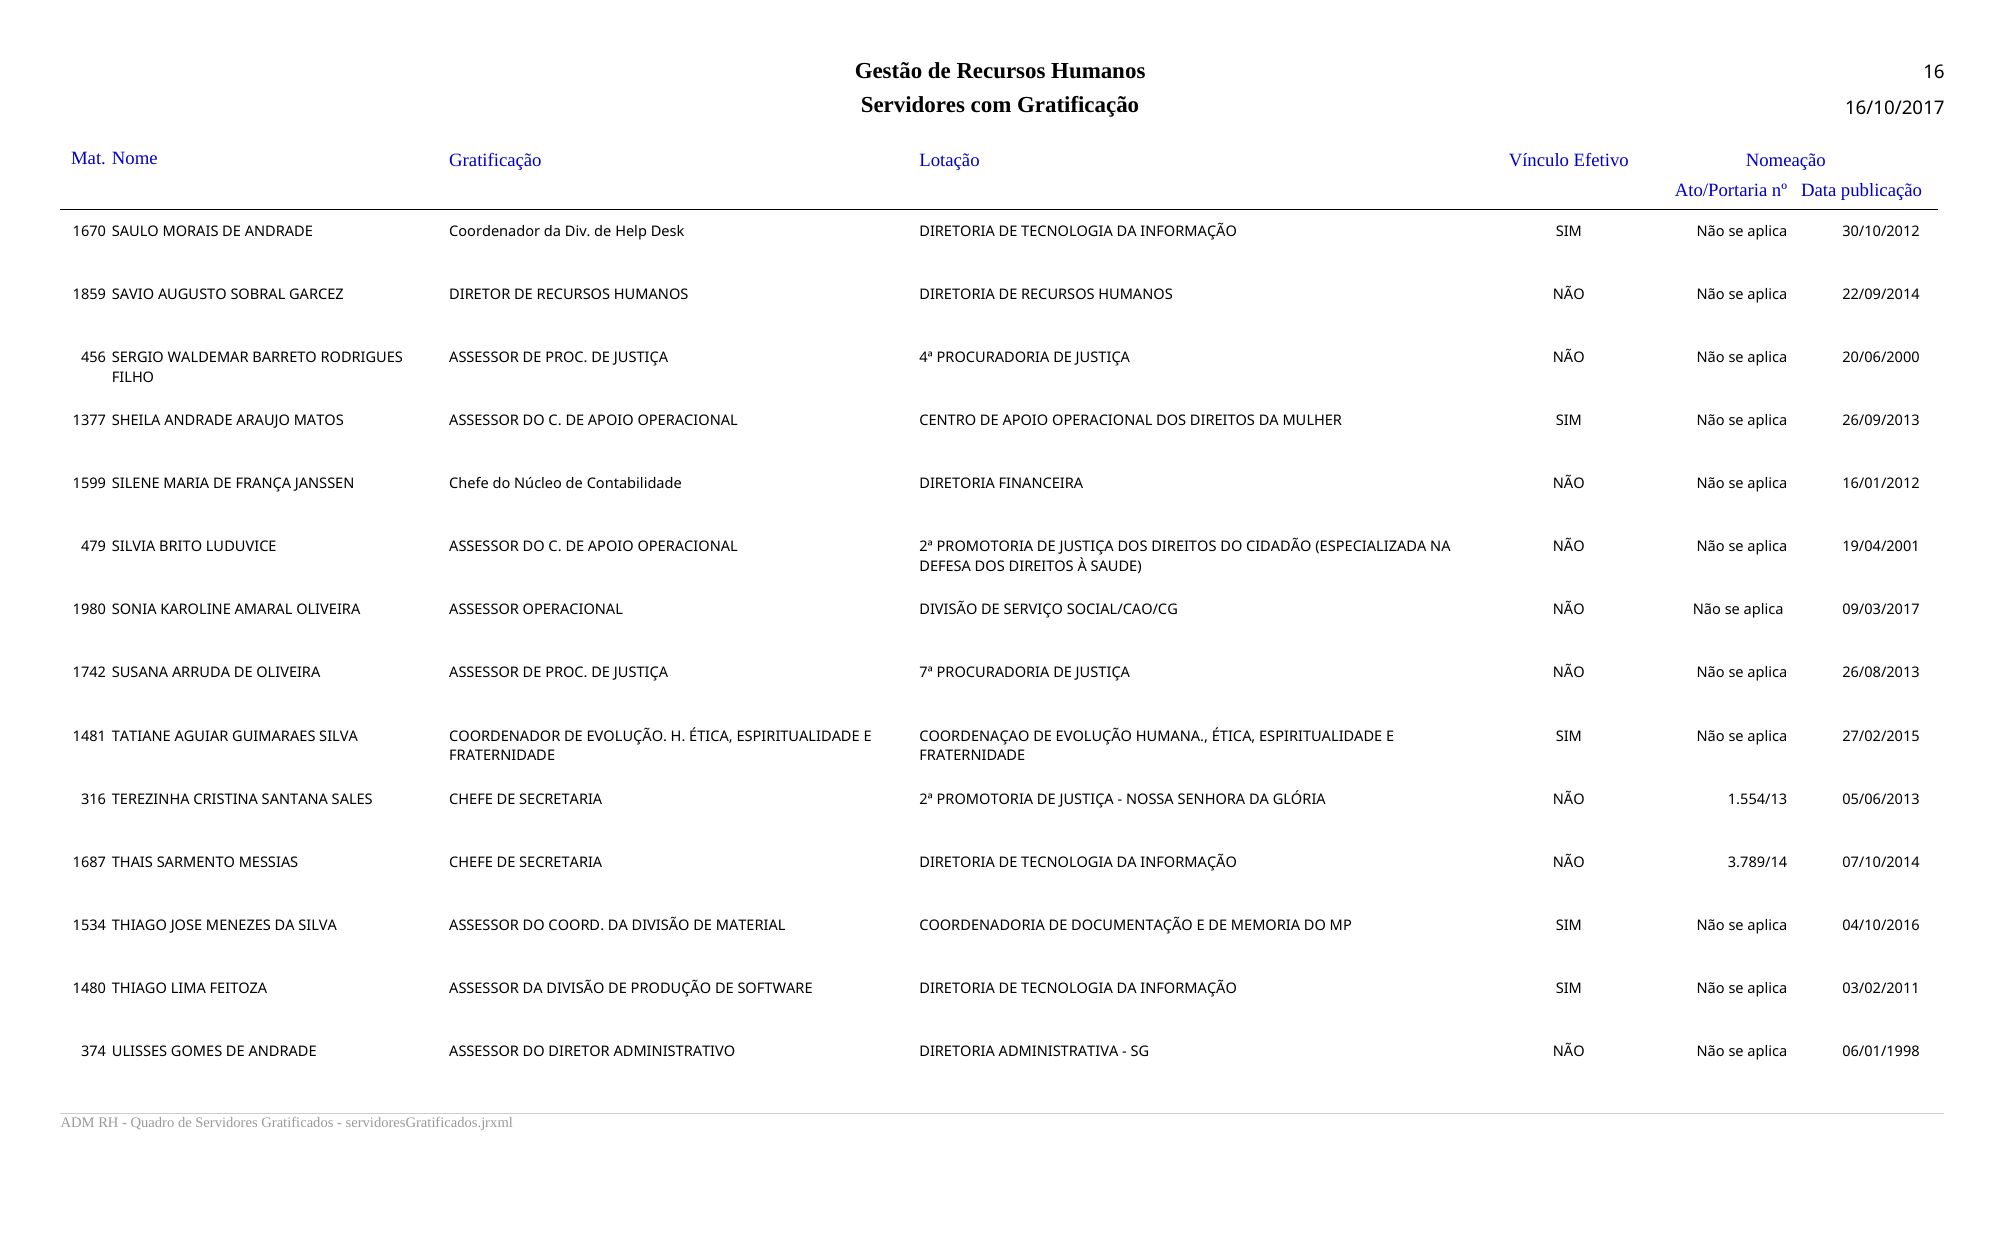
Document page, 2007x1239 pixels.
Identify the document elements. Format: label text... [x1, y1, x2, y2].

table_cell SAULO MORAIS DE ANDRADE [112, 220, 440, 280]
table_cell [106, 1041, 112, 1069]
table_cell [1920, 220, 2007, 249]
table_cell [0, 95, 213, 123]
table_cell [0, 284, 9, 312]
table_cell [0, 501, 112, 515]
table_cell [1642, 978, 1649, 1006]
table_cell [440, 1070, 449, 1083]
table_cell [440, 915, 449, 943]
table_cell [1486, 704, 2007, 722]
table_cell [1642, 536, 1649, 564]
table_cell [0, 179, 1649, 208]
table_cell [1486, 754, 1495, 767]
table_cell [440, 565, 449, 578]
table_cell [910, 375, 919, 389]
table_cell [440, 220, 449, 249]
table_cell [106, 473, 112, 501]
table_cell [1486, 768, 2007, 785]
table_cell [1486, 220, 1495, 249]
table_cell [440, 263, 449, 280]
table_cell [0, 85, 2007, 91]
table_cell [0, 1070, 112, 1083]
table_cell [1787, 662, 1792, 691]
table_cell [106, 662, 112, 691]
table_cell 2ª PROMOTORIA DE JUSTIÇA DOS DIREITOS DO CIDADÃO (ESPECIALIZADA NA DEFESA DOS DIREITOS À SAUDE) [919, 536, 1486, 596]
table_header Mat. [44, 147, 106, 177]
table_cell [106, 220, 112, 249]
table_cell [910, 957, 919, 975]
table_cell [1486, 1041, 1495, 1069]
table_cell [1920, 725, 2007, 754]
table_cell SILVIA BRITO LUDUVICE [112, 536, 440, 596]
table_cell [0, 725, 9, 754]
table_cell [910, 943, 919, 957]
table_cell [910, 149, 919, 177]
table_cell NÃO [1495, 789, 1642, 831]
table_cell [440, 754, 449, 767]
table_cell [0, 1083, 112, 1101]
table_cell [1920, 347, 2007, 375]
table_cell [0, 1041, 9, 1069]
table_cell [1642, 852, 1649, 880]
table_cell [1642, 410, 1649, 438]
table_cell [1920, 473, 2007, 501]
table_cell [1486, 880, 1495, 894]
table_cell [1642, 817, 2007, 831]
table_cell NÃO [1495, 347, 1642, 389]
table_cell Nomeação [1649, 149, 1922, 178]
table_cell [1642, 347, 1649, 375]
table_cell ASSESSOR DO C. DE APOIO OPERACIONAL [449, 536, 910, 596]
table_cell [199, 149, 449, 177]
table_cell [1642, 473, 1649, 501]
table_cell [1787, 789, 1792, 817]
table_cell Ato/Portaria nº [1649, 179, 1787, 208]
table_cell [1486, 284, 1495, 312]
table_cell [1642, 915, 1649, 943]
table_cell [1486, 599, 1495, 628]
table_cell [1642, 662, 1649, 691]
table_cell NÃO [1495, 599, 1642, 641]
table_cell THAIS SARMENTO MESSIAS [112, 852, 440, 912]
table_cell [910, 817, 919, 831]
table_cell [106, 852, 112, 880]
table_cell [1642, 1070, 2007, 1083]
table_cell [0, 662, 9, 691]
table_cell [1922, 179, 2007, 208]
table_cell Não se aplica [1649, 284, 1787, 312]
table_cell SHEILA ANDRADE ARAUJO MATOS [112, 410, 440, 470]
table_cell SIM [1495, 915, 1642, 957]
table_cell 1742 [9, 662, 106, 691]
table_cell [1787, 284, 1792, 312]
table_cell [440, 312, 449, 326]
table_cell [440, 628, 449, 641]
table_cell [0, 123, 2007, 147]
table_cell DIRETORIA DE RECURSOS HUMANOS [919, 284, 1486, 343]
table_cell [910, 326, 919, 343]
table_cell [1787, 473, 1792, 501]
table_cell Não se aplica [1649, 599, 1787, 628]
table_cell [440, 691, 449, 704]
table_cell [106, 915, 112, 943]
table_cell [1920, 284, 2007, 312]
table_cell SIM [1495, 978, 1642, 1020]
table_cell [440, 1041, 449, 1069]
table_cell [0, 515, 112, 533]
table_cell 27/02/2015 [1793, 725, 1919, 754]
table_cell SUSANA ARRUDA DE OLIVEIRA [112, 662, 440, 722]
table_cell [910, 754, 919, 767]
table_cell DIRETOR DE RECURSOS HUMANOS [449, 284, 910, 343]
table_cell [1486, 831, 2007, 848]
table_cell [440, 852, 449, 880]
table_cell [1642, 628, 2007, 641]
table_cell TATIANE AGUIAR GUIMARAES SILVA [112, 725, 440, 785]
table_cell [910, 789, 919, 817]
table_cell CENTRO DE APOIO OPERACIONAL DOS DIREITOS DA MULHER [919, 410, 1486, 470]
table_cell 22/09/2014 [1793, 284, 1919, 312]
table_cell [440, 599, 449, 628]
table_cell NÃO [1495, 1041, 1642, 1083]
table_cell [0, 943, 112, 957]
table_cell 16/01/2012 [1793, 473, 1919, 501]
table_cell 2ª PROMOTORIA DE JUSTIÇA - NOSSA SENHORA DA GLÓRIA [919, 789, 1486, 848]
table_cell [1486, 978, 1495, 1006]
table_cell [910, 628, 919, 641]
table_cell [1486, 249, 1495, 262]
table_cell [1642, 284, 1649, 312]
table_cell [910, 438, 919, 452]
table_cell [1787, 1041, 1792, 1069]
table_cell Não se aplica [1649, 662, 1787, 691]
table_cell COORDENADORIA DE DOCUMENTAÇÃO E DE MEMORIA DO MP [919, 915, 1486, 975]
table_cell [0, 852, 9, 880]
table_cell [440, 375, 449, 389]
table_cell [910, 768, 919, 785]
table_cell [1787, 347, 1792, 375]
table_cell Não se aplica [1649, 347, 1787, 375]
table_cell [440, 326, 449, 343]
table_cell [910, 894, 919, 912]
table_cell [1642, 691, 2007, 704]
table_cell [0, 312, 112, 326]
table_cell [910, 501, 919, 515]
table_cell [1486, 347, 1495, 375]
table_cell [1920, 662, 2007, 691]
table_cell [910, 263, 919, 280]
table_cell [0, 691, 112, 704]
table_cell DIRETORIA DE TECNOLOGIA DA INFORMAÇÃO [919, 220, 1486, 280]
table_cell [1920, 536, 2007, 564]
table_cell DIRETORIA DE TECNOLOGIA DA INFORMAÇÃO [919, 978, 1486, 1038]
table_cell [910, 578, 919, 596]
table_cell Não se aplica [1649, 410, 1787, 438]
table_cell [1486, 1083, 2007, 1101]
table_cell [1787, 978, 1792, 1006]
table_header [0, 0, 2007, 57]
table_cell [1486, 578, 2007, 596]
table_cell THIAGO LIMA FEITOZA [112, 978, 440, 1038]
table_cell [1486, 501, 1495, 515]
table_cell [1486, 1070, 1495, 1083]
table_cell [106, 725, 112, 754]
table_cell [0, 641, 112, 659]
table_cell [1486, 515, 2007, 533]
table_cell [440, 389, 449, 407]
table_cell Vínculo Efetivo [1495, 149, 1642, 178]
table_cell NÃO [1495, 536, 1642, 578]
table_cell [1642, 149, 1649, 177]
table_cell [1486, 691, 1495, 704]
table_cell [106, 149, 112, 177]
table_cell 456 [9, 347, 106, 375]
table_cell [1642, 501, 2007, 515]
table_cell [440, 789, 449, 817]
table_cell [440, 249, 449, 262]
table_cell [1486, 725, 1495, 754]
table_cell [910, 1006, 919, 1020]
table_cell [1486, 438, 1495, 452]
table_cell SONIA KAROLINE AMARAL OLIVEIRA [112, 599, 440, 659]
table_cell [440, 1020, 449, 1038]
table_cell [0, 1113, 60, 1137]
table_cell 1670 [9, 220, 106, 249]
table_cell CHEFE DE SECRETARIA [449, 852, 910, 912]
table_cell [1642, 789, 1649, 817]
table_cell [440, 978, 449, 1006]
table_cell [1642, 312, 2007, 326]
table_cell [440, 880, 449, 894]
table_cell [1787, 536, 1792, 564]
table_cell NÃO [1495, 284, 1642, 326]
table_cell [0, 220, 9, 249]
table_cell [1486, 915, 1495, 943]
table_cell [0, 389, 112, 407]
table_cell [106, 789, 112, 817]
table_cell [910, 641, 919, 659]
table_cell [440, 284, 449, 312]
table_cell Não se aplica [1649, 725, 1787, 754]
table_cell [910, 220, 919, 249]
table_cell [910, 452, 919, 470]
table_cell [440, 957, 449, 975]
table_cell [440, 725, 449, 754]
table_cell [440, 452, 449, 470]
table_cell ASSESSOR OPERACIONAL [449, 599, 910, 659]
table_cell [1945, 95, 2007, 123]
table_cell SILENE MARIA DE FRANÇA JANSSEN [112, 473, 440, 533]
table_cell SERGIO WALDEMAR BARRETO RODRIGUES FILHO [112, 347, 440, 407]
table_cell [910, 389, 919, 407]
table_cell 3.789/14 [1649, 852, 1787, 880]
table_cell [1486, 473, 1495, 501]
table_cell SIM [1495, 410, 1642, 452]
table_cell [0, 375, 112, 389]
table_cell [910, 852, 919, 880]
table_header Nome [112, 147, 199, 177]
table_cell [1486, 852, 1495, 880]
table_cell 1.554/13 [1649, 789, 1787, 817]
table_cell [1922, 149, 2007, 177]
table_cell [910, 1041, 919, 1069]
table_cell [440, 662, 449, 691]
table_cell [1787, 915, 1792, 943]
table_cell NÃO [1495, 852, 1642, 894]
table_cell ASSESSOR DO C. DE APOIO OPERACIONAL [449, 410, 910, 470]
table_cell [910, 704, 919, 722]
table_cell 4ª PROCURADORIA DE JUSTIÇA [919, 347, 1486, 407]
table_cell 16/10/2017 [1790, 95, 1944, 123]
table_cell ASSESSOR DE PROC. DE JUSTIÇA [449, 662, 910, 722]
table_cell [1920, 789, 2007, 817]
table_cell [1642, 1006, 2007, 1020]
table_cell [440, 410, 449, 438]
table_cell [1486, 1006, 1495, 1020]
table_cell [910, 915, 919, 943]
table_cell [0, 452, 112, 470]
table_cell [1642, 220, 1649, 249]
table_cell [1486, 628, 1495, 641]
table_cell 05/06/2013 [1793, 789, 1919, 817]
table_cell DIRETORIA ADMINISTRATIVA - SG [919, 1041, 1486, 1101]
table_cell [0, 789, 9, 817]
table_cell Não se aplica [1649, 536, 1787, 564]
table_cell [1486, 389, 2007, 407]
table_cell Não se aplica [1649, 220, 1787, 249]
table_cell [1486, 943, 1495, 957]
table_cell [1642, 754, 2007, 767]
table_cell 7ª PROCURADORIA DE JUSTIÇA [919, 662, 1486, 722]
table_cell 30/10/2012 [1793, 220, 1919, 249]
table_cell SIM [1495, 220, 1642, 262]
table_cell [440, 1083, 449, 1101]
table_cell [440, 704, 449, 722]
table_cell 1980 [9, 599, 106, 628]
table_cell SIM [1495, 725, 1642, 767]
table_cell [1642, 375, 2007, 389]
table_cell ADM RH - Quadro de Servidores Gratificados - servidoresGratificados.jrxml [60, 1114, 1944, 1137]
table_cell ULISSES GOMES DE ANDRADE [112, 1041, 440, 1101]
table_cell [0, 473, 9, 501]
table_cell [910, 284, 919, 312]
table_cell [0, 536, 9, 564]
table_cell [910, 1020, 919, 1038]
table_cell [0, 347, 9, 375]
table_cell Não se aplica [1649, 1041, 1787, 1069]
table_cell [0, 410, 9, 438]
table_cell [1486, 149, 1495, 177]
table_cell COORDENAÇAO DE EVOLUÇÃO HUMANA., ÉTICA, ESPIRITUALIDADE E FRATERNIDADE [919, 725, 1486, 785]
table_cell 06/01/1998 [1793, 1041, 1919, 1069]
table_cell [440, 473, 449, 501]
table_cell [1486, 263, 2007, 280]
table_cell Servidores com Gratificação [213, 91, 1787, 123]
table_cell 1480 [9, 978, 106, 1006]
table_cell [440, 536, 449, 564]
table_cell [440, 578, 449, 596]
table_cell [440, 1006, 449, 1020]
table_cell [1920, 915, 2007, 943]
table_cell 1859 [9, 284, 106, 312]
table_cell [1486, 957, 2007, 975]
table_cell [0, 249, 112, 262]
table_cell [910, 1070, 919, 1083]
table_cell [106, 410, 112, 438]
table_cell [440, 515, 449, 533]
table_cell [440, 817, 449, 831]
table_cell [0, 628, 112, 641]
table_cell Data publicação [1787, 179, 1922, 208]
table_cell Não se aplica [1649, 978, 1787, 1006]
table_cell [1945, 1113, 2007, 1137]
table_cell [1920, 978, 2007, 1006]
table_cell 20/06/2000 [1793, 347, 1919, 375]
table_cell [910, 249, 919, 262]
table_cell THIAGO JOSE MENEZES DA SILVA [112, 915, 440, 975]
table_cell [0, 565, 112, 578]
table_cell [1642, 599, 1649, 628]
table_cell 19/04/2001 [1793, 536, 1919, 564]
table_cell [440, 894, 449, 912]
table_cell [910, 312, 919, 326]
table_cell [910, 662, 919, 691]
table_cell 479 [9, 536, 106, 564]
table_cell CHEFE DE SECRETARIA [449, 789, 910, 848]
table_cell 07/10/2014 [1793, 852, 1919, 880]
table_cell [0, 754, 112, 767]
table_cell [910, 515, 919, 533]
table_cell [910, 536, 919, 564]
table_cell [0, 59, 213, 85]
table_cell [1787, 725, 1792, 754]
table_cell 1534 [9, 915, 106, 943]
table_cell 316 [9, 789, 106, 817]
table_cell [1920, 599, 2007, 628]
table_cell [910, 978, 919, 1006]
table_cell [910, 347, 919, 375]
table_cell [440, 501, 449, 515]
table_cell ASSESSOR DA DIVISÃO DE PRODUÇÃO DE SOFTWARE [449, 978, 910, 1038]
table_cell [0, 831, 112, 848]
table_cell [0, 599, 9, 628]
table_cell [1486, 565, 1495, 578]
table_cell 1377 [9, 410, 106, 438]
table_cell [910, 410, 919, 438]
table_cell NÃO [1495, 473, 1642, 515]
table_cell [1642, 1041, 1649, 1069]
table_cell [0, 704, 112, 722]
table_cell 1687 [9, 852, 106, 880]
table_cell [440, 768, 449, 785]
table_cell [106, 536, 112, 564]
table_cell [0, 915, 9, 943]
table_cell [910, 473, 919, 501]
table_cell Gestão de Recursos Humanos [213, 57, 1787, 85]
table_cell [0, 149, 44, 177]
table_cell [1486, 536, 1495, 564]
table_cell [106, 978, 112, 1006]
table_cell [1486, 452, 2007, 470]
table_cell [0, 211, 2007, 220]
table_cell [0, 1101, 2007, 1113]
table_cell [0, 894, 112, 912]
table_cell [1920, 410, 2007, 438]
table_cell [1920, 852, 2007, 880]
table_cell DIRETORIA FINANCEIRA [919, 473, 1486, 533]
table_cell [1486, 641, 2007, 659]
table_cell [440, 831, 449, 848]
table_cell [1486, 662, 1495, 691]
table_cell 09/03/2017 [1793, 599, 1919, 628]
table_cell 16 [1790, 59, 1944, 85]
table_cell ASSESSOR DO DIRETOR ADMINISTRATIVO [449, 1041, 910, 1101]
table_cell [0, 1006, 112, 1020]
table_cell 26/08/2013 [1793, 662, 1919, 691]
table_cell [1787, 599, 1792, 628]
table_cell [1787, 410, 1792, 438]
table_cell DIVISÃO DE SERVIÇO SOCIAL/CAO/CG [919, 599, 1486, 659]
table_cell [0, 880, 112, 894]
table_cell [0, 817, 112, 831]
table_cell [0, 263, 112, 280]
table_cell [1486, 789, 1495, 817]
table_cell [1642, 249, 2007, 262]
table_cell Lotação [919, 149, 1486, 178]
table_cell [440, 641, 449, 659]
table_cell Não se aplica [1649, 473, 1787, 501]
table_cell [1642, 438, 2007, 452]
table_cell [440, 347, 449, 375]
table_cell [1486, 312, 1495, 326]
table_cell COORDENADOR DE EVOLUÇÃO. H. ÉTICA, ESPIRITUALIDADE E FRATERNIDADE [449, 725, 910, 785]
table_cell [1486, 1020, 2007, 1038]
table_cell [1642, 565, 2007, 578]
table_cell [1486, 817, 1495, 831]
table_cell [1486, 375, 1495, 389]
table_cell [910, 1083, 919, 1101]
table_cell [1787, 852, 1792, 880]
table_cell [1642, 943, 2007, 957]
table_cell SAVIO AUGUSTO SOBRAL GARCEZ [112, 284, 440, 343]
table_cell 374 [9, 1041, 106, 1069]
table_cell [910, 880, 919, 894]
table_cell [0, 326, 112, 343]
table_cell [0, 957, 112, 975]
table_cell Coordenador da Div. de Help Desk [449, 220, 910, 280]
table_cell 04/10/2016 [1793, 915, 1919, 943]
table_cell [1920, 1041, 2007, 1069]
table_cell ASSESSOR DE PROC. DE JUSTIÇA [449, 347, 910, 407]
table_cell [1945, 59, 2007, 85]
table_cell [440, 943, 449, 957]
table_cell [910, 725, 919, 754]
table_cell [1486, 894, 2007, 912]
table_cell [0, 578, 112, 596]
table_cell Gratificação [449, 149, 910, 178]
table_cell [910, 691, 919, 704]
table_cell [1486, 410, 1495, 438]
table_cell 1599 [9, 473, 106, 501]
table_cell [1787, 220, 1792, 249]
table_cell [106, 599, 112, 628]
table_cell Não se aplica [1649, 915, 1787, 943]
table_cell [1486, 326, 2007, 343]
table_cell 26/09/2013 [1793, 410, 1919, 438]
table_cell [0, 1020, 112, 1038]
table_cell [910, 565, 919, 578]
table_cell NÃO [1495, 662, 1642, 704]
table_cell [1642, 725, 1649, 754]
table_cell [910, 599, 919, 628]
table_cell 03/02/2011 [1793, 978, 1919, 1006]
table_cell [910, 831, 919, 848]
table_cell [0, 438, 112, 452]
table_cell [0, 978, 9, 1006]
table_cell Chefe do Núcleo de Contabilidade [449, 473, 910, 533]
table_cell [106, 284, 112, 312]
table_cell [106, 347, 112, 375]
table_cell ASSESSOR DO COORD. DA DIVISÃO DE MATERIAL [449, 915, 910, 975]
table_cell TEREZINHA CRISTINA SANTANA SALES [112, 789, 440, 848]
table_cell [0, 768, 112, 785]
table_cell [440, 438, 449, 452]
table_cell DIRETORIA DE TECNOLOGIA DA INFORMAÇÃO [919, 852, 1486, 912]
table_cell 1481 [9, 725, 106, 754]
table_cell [1642, 880, 2007, 894]
